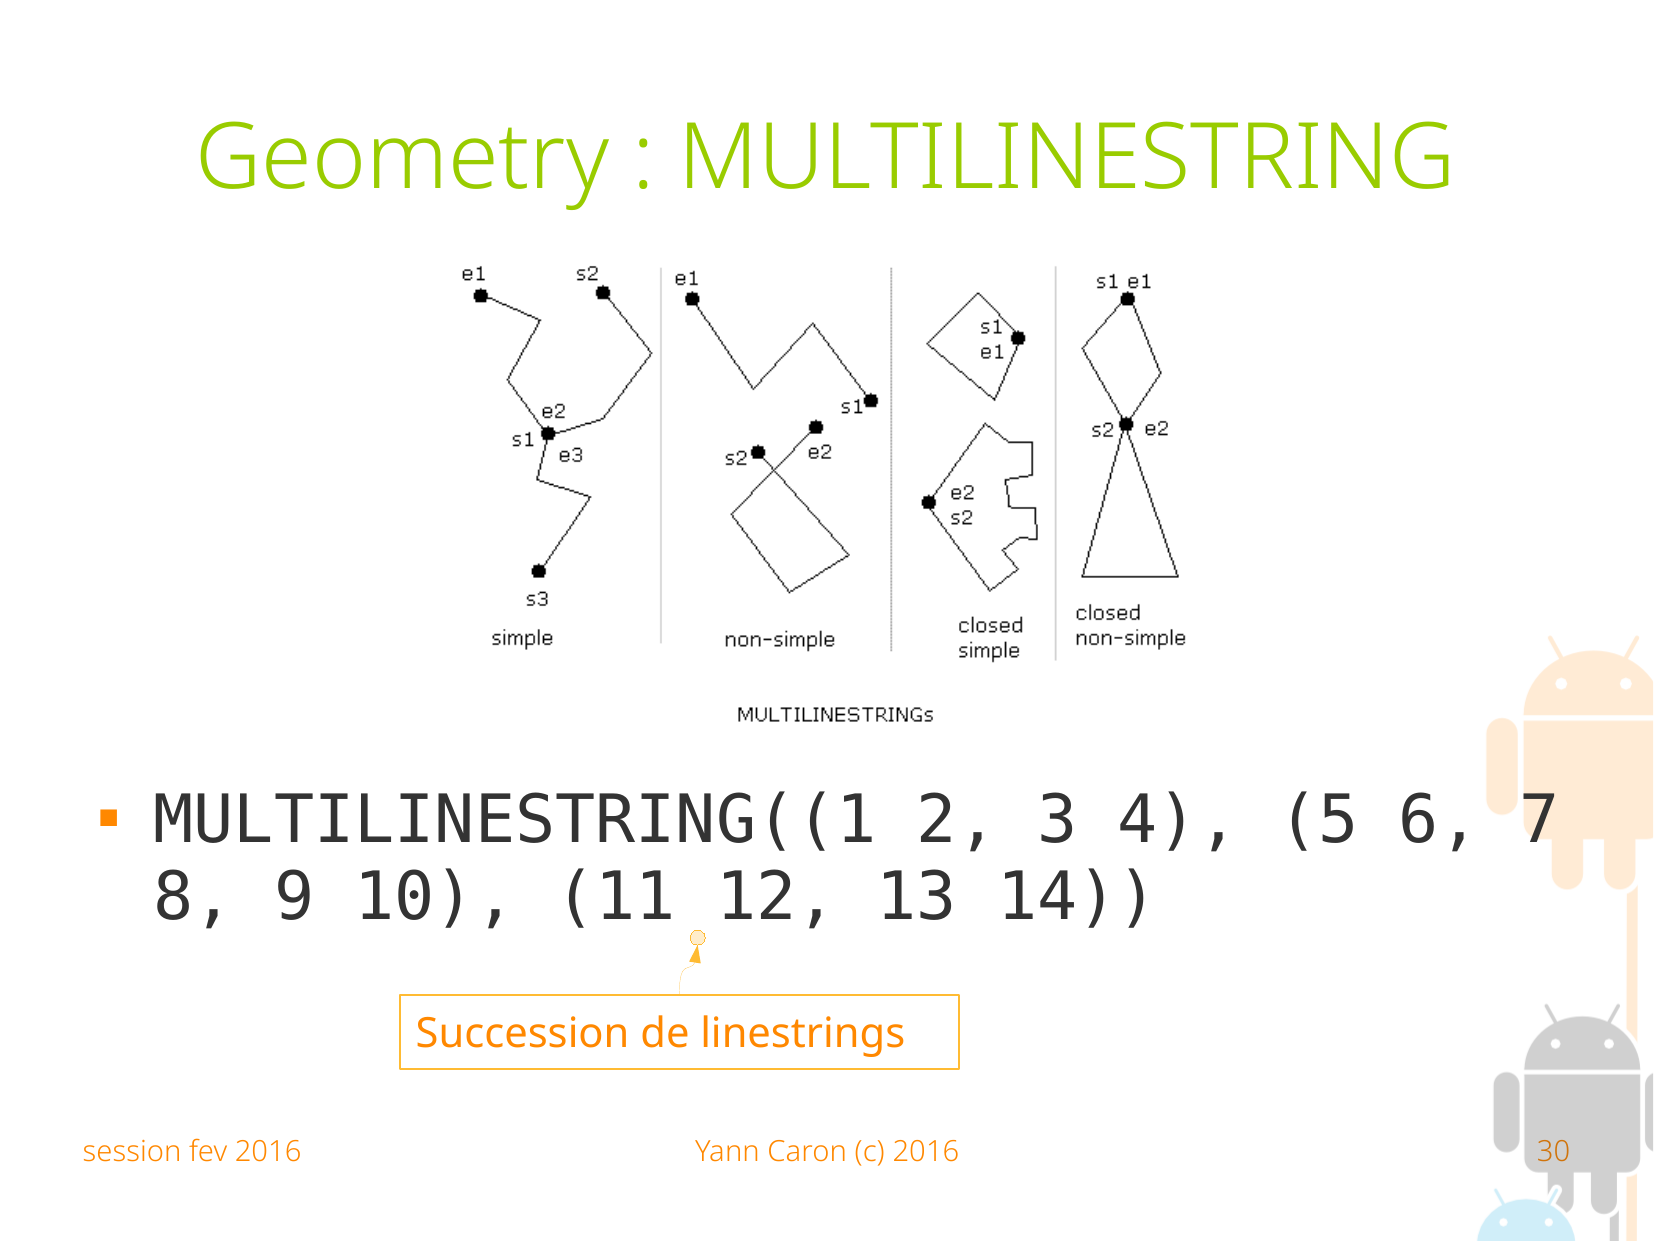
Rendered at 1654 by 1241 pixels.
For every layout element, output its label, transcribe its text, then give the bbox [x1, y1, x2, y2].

picture [401, 1061, 958, 1068]
text_box Succession de linestrings [399, 994, 959, 1061]
list MULTILINESTRING((1 2, 3 4), (5 6, 7 8, 9 10), (11 12, 13 14)) [82, 780, 1571, 1010]
title Geometry : MULTILINESTRING [82, 49, 1571, 257]
picture [240, 254, 1654, 1241]
text_box [690, 930, 706, 945]
